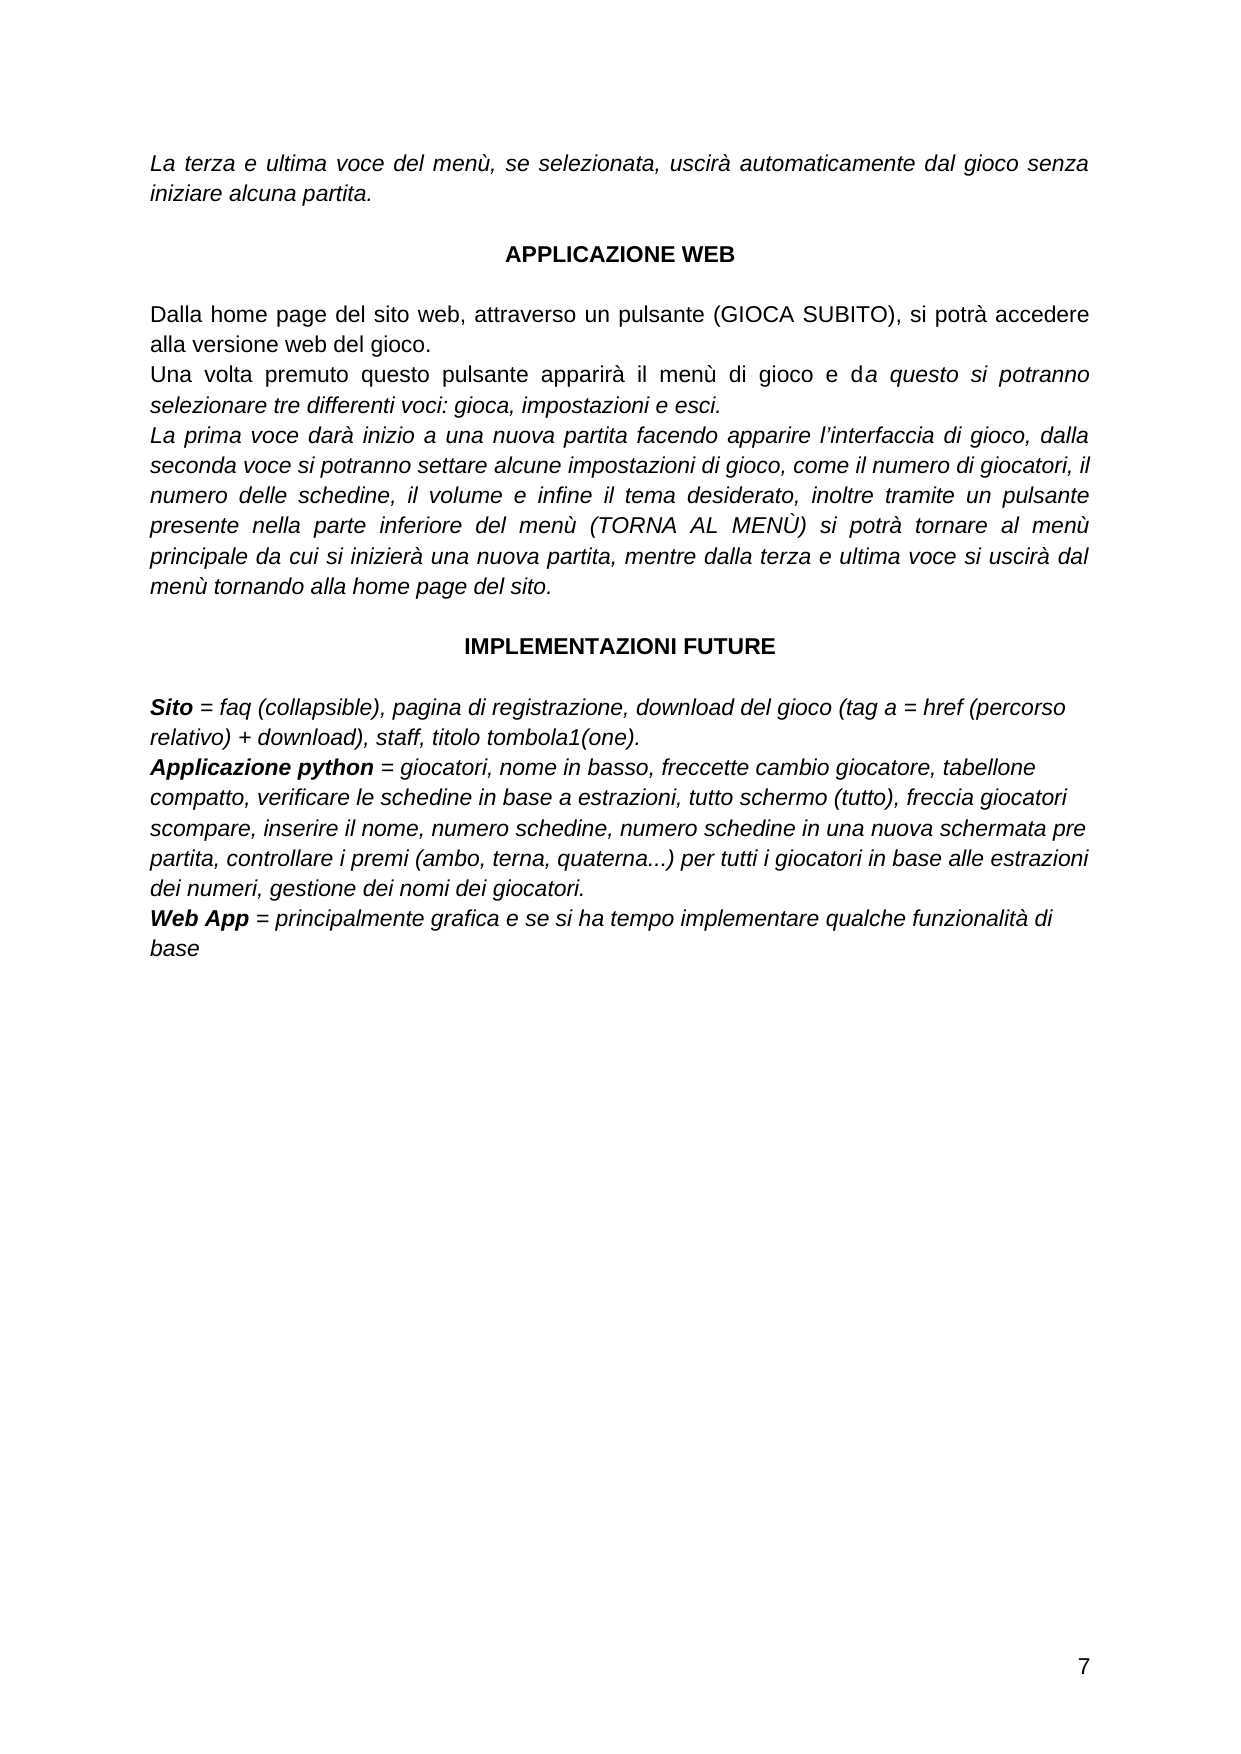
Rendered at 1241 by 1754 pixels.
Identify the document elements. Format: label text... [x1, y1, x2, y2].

text Dalla home page del sito web, attraverso un pulsante (GIOCA SUBITO), si potrà accedere alla versione web del gioco. [150, 301, 1090, 358]
text La prima voce darà inizio a una nuova partita facendo apparire l’interfaccia di gioco, dalla seconda voce si potranno settare alcune impostazioni di gioco, come il numero di giocatori, il numero delle schedine, il volume e infine il tema desiderato, inoltre tramite un pulsante presente nella parte inferiore del menù (TORNA AL MENÙ) si potrà tornare al menù principale da cui si inizierà una nuova partita, mentre dalla terza e ultima voce si uscirà dal menù tornando alla home page del sito. [150, 422, 1090, 599]
text Web App = principalmente grafica e se si ha tempo implementare qualche funzionalità di base [150, 905, 1090, 962]
text Una volta premuto questo pulsante apparirà il menù di gioco e da questo si potranno selezionare tre differenti voci: gioca, impostazioni e esci. [150, 361, 1090, 418]
text Applicazione python = giocatori, nome in basso, freccette cambio giocatore, tabellone compatto, verificare le schedine in base a estrazioni, tutto schermo (tutto), freccia giocatori scompare, inserire il nome, numero schedine, numero schedine in una nuova schermata pre partita, controllare i premi (ambo, terna, quaterna...) per tutti i giocatori in base alle estrazioni dei numeri, gestione dei nomi dei giocatori. [150, 754, 1090, 901]
text Sito = faq (collapsible), pagina di registrazione, download del gioco (tag a = href (percorso relativo) + download), staff, titolo tombola1(one). [150, 694, 1090, 750]
text La terza e ultima voce del menù, se selezionata, uscirà automaticamente dal gioco senza iniziare alcuna partita. [150, 150, 1090, 207]
text APPLICAZIONE WEB [150, 241, 1090, 267]
text IMPLEMENTAZIONI FUTURE [150, 633, 1090, 660]
